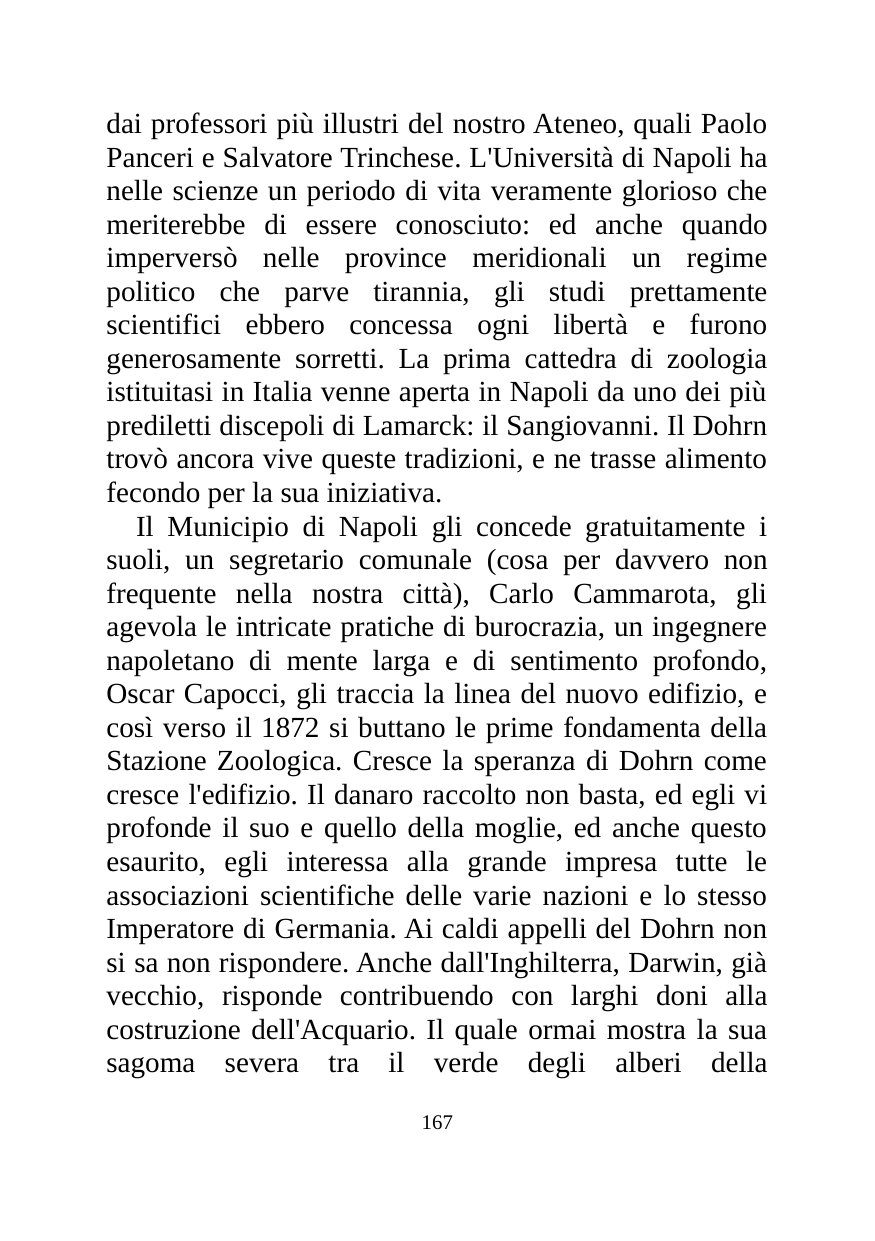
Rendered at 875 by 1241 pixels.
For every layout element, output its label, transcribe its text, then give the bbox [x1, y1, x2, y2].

text Il Municipio di Napoli gli concede gratuitamente i suoli, un segretario comunale (cosa per davvero non frequente nella nostra città), Carlo Cammarota, gli agevola le intricate pratiche di burocrazia, un ingegnere napoletano di mente larga e di sentimento profondo, Oscar Capocci, gli traccia la linea del nuovo edifizio, e così verso il 1872 si buttano le prime fondamenta della Stazione Zoologica. Cresce la speranza di Dohrn come cresce l'edifizio. Il danaro raccolto non basta, ed egli vi profonde il suo e quello della moglie, ed anche questo esaurito, egli interessa alla grande impresa tutte le associazioni scientifiche delle varie nazioni e lo stesso Imperatore di Germania. Ai caldi appelli del Dohrn non si sa non rispondere. Anche dall'Inghilterra, Darwin, già vecchio, risponde contribuendo con larghi doni alla costruzione dell'Acquario. Il quale ormai mostra la sua sagoma severa tra il verde degli alberi della [106, 509, 768, 1079]
text dai professori più illustri del nostro Ateneo, quali Paolo Panceri e Salvatore Trinchese. L'Università di Napoli ha nelle scienze un periodo di vita veramente glorioso che meriterebbe di essere conosciuto: ed anche quando imperversò nelle province meridionali un regime politico che parve tirannia, gli studi prettamente scientifici ebbero concessa ogni libertà e furono generosamente sorretti. La prima cattedra di zoologia istituitasi in Italia venne aperta in Napoli da uno dei più prediletti discepoli di Lamarck: il Sangiovanni. Il Dohrn trovò ancora vive queste tradizioni, e ne trasse alimento fecondo per la sua iniziativa. [106, 106, 768, 509]
